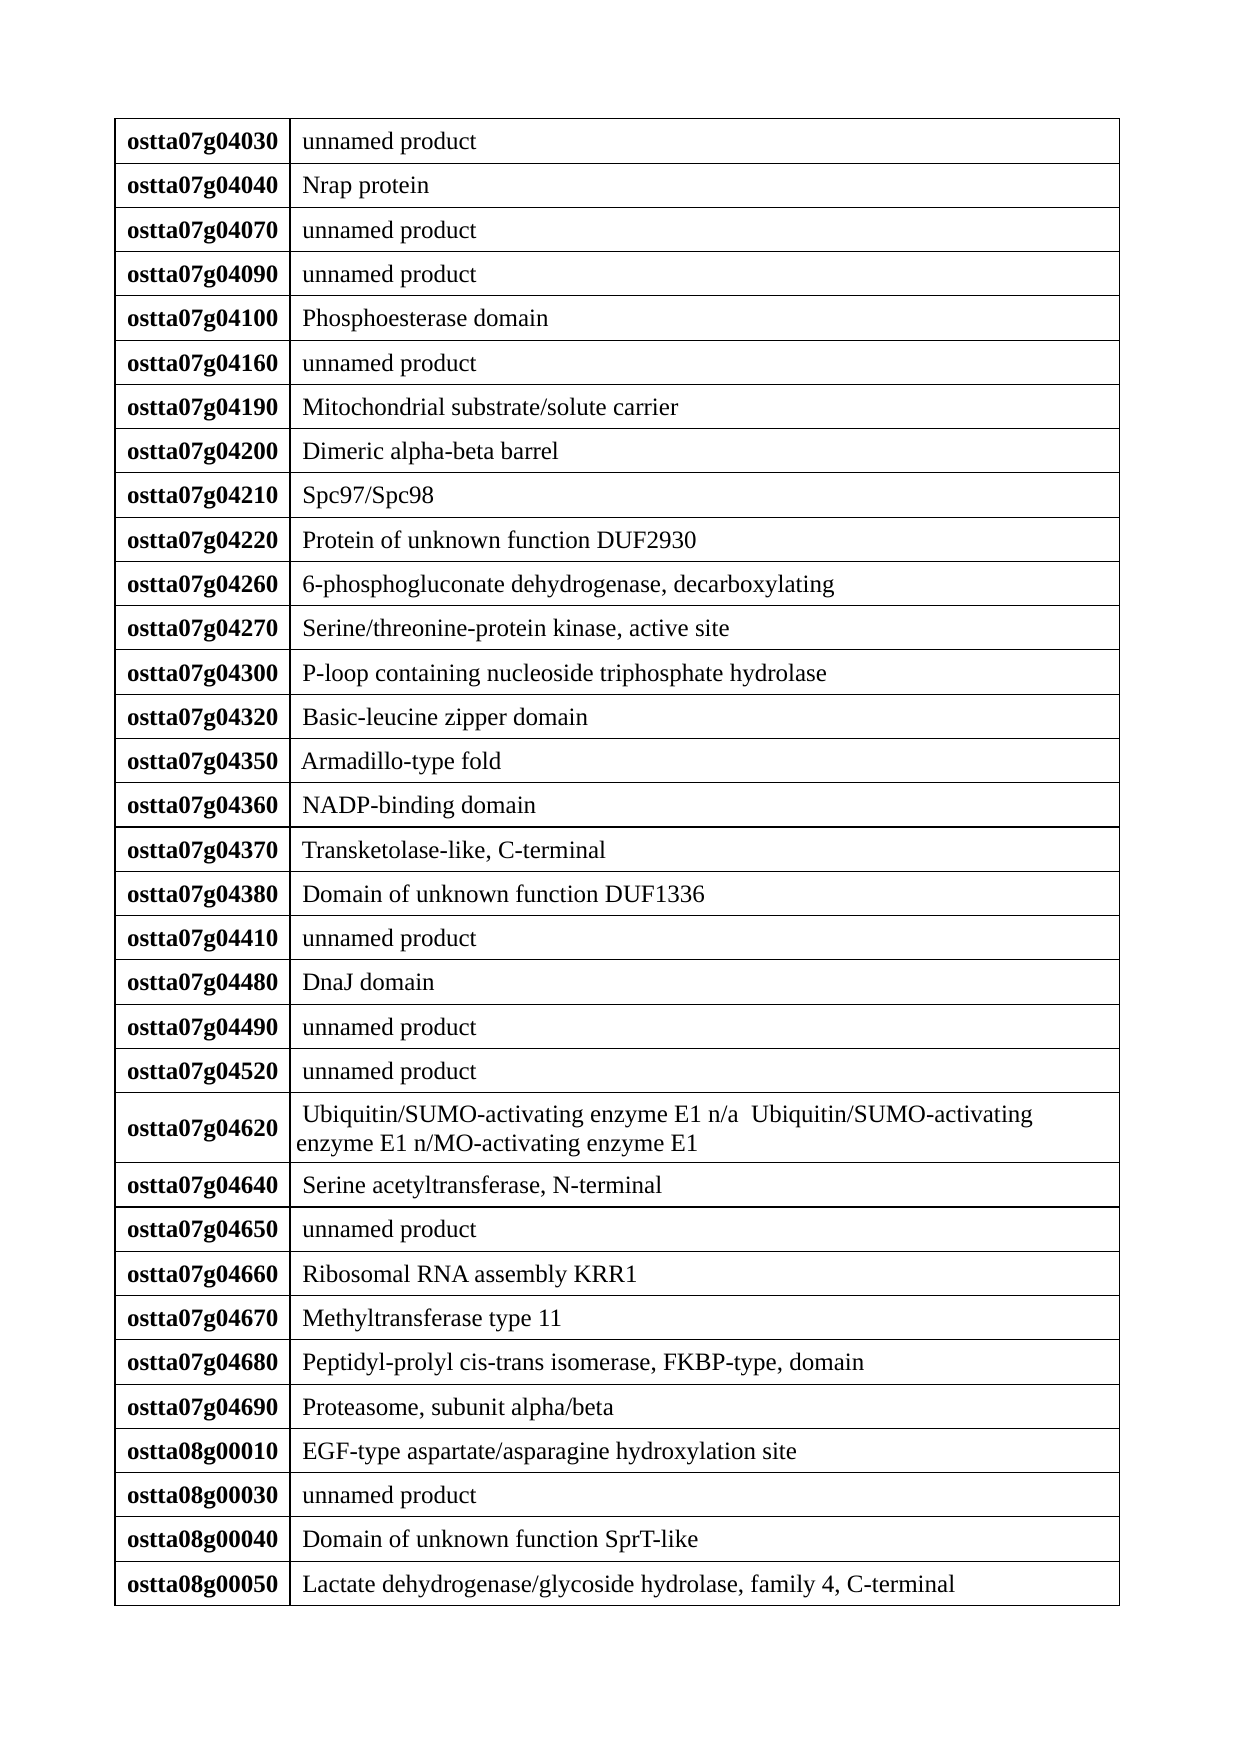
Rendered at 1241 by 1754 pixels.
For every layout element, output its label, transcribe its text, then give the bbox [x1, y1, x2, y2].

table_cell ostta07g04620 [116, 1093, 289, 1162]
table_cell Ribosomal RNA assembly KRR1 [291, 1252, 1119, 1295]
table_cell Spc97/Spc98 [291, 473, 1119, 517]
table_cell ostta07g04100 [116, 296, 289, 339]
table_cell ostta07g04660 [116, 1252, 289, 1295]
table_cell ostta07g04680 [116, 1340, 289, 1383]
table_cell unnamed product [291, 1473, 1119, 1516]
table_cell ostta07g04410 [116, 916, 289, 959]
table_cell ostta07g04030 [116, 119, 289, 162]
table_cell Serine acetyltransferase, N-terminal [291, 1163, 1119, 1206]
table_cell ostta07g04520 [116, 1049, 289, 1092]
table_cell unnamed product [291, 341, 1119, 384]
table_cell Dimeric alpha-beta barrel [291, 429, 1119, 472]
table_cell unnamed product [291, 1208, 1119, 1251]
table_cell Phosphoesterase domain [291, 296, 1119, 339]
table_cell unnamed product [291, 916, 1119, 959]
table_cell Basic-leucine zipper domain [291, 695, 1119, 738]
table_cell unnamed product [291, 208, 1119, 251]
table_cell ostta08g00040 [116, 1517, 289, 1561]
table_cell Peptidyl-prolyl cis-trans isomerase, FKBP-type, domain [291, 1340, 1119, 1383]
table_cell Domain of unknown function SprT-like [291, 1517, 1119, 1561]
table_cell 6-phosphogluconate dehydrogenase, decarboxylating [291, 562, 1119, 605]
table_cell Protein of unknown function DUF2930 [291, 518, 1119, 561]
table_cell ostta07g04260 [116, 562, 289, 605]
table_cell ostta07g04200 [116, 429, 289, 472]
table_cell P-loop containing nucleoside triphosphate hydrolase [291, 650, 1119, 694]
table_cell ostta07g04220 [116, 518, 289, 561]
table_cell Ubiquitin/SUMO-activating enzyme E1 n/a Ubiquitin/SUMO-activating enzyme E1 n/MO-activating enzyme E1 [291, 1093, 1119, 1162]
table_cell ostta07g04090 [116, 252, 289, 295]
table_cell unnamed product [291, 1005, 1119, 1048]
table_cell ostta07g04650 [116, 1208, 289, 1251]
table_cell ostta07g04040 [116, 164, 289, 207]
table_cell ostta07g04490 [116, 1005, 289, 1048]
table_cell ostta07g04270 [116, 606, 289, 649]
table_cell Serine/threonine-protein kinase, active site [291, 606, 1119, 649]
table_cell ostta07g04190 [116, 385, 289, 428]
table_cell ostta08g00050 [116, 1562, 289, 1605]
table_cell Proteasome, subunit alpha/beta [291, 1385, 1119, 1428]
table_cell ostta07g04690 [116, 1385, 289, 1428]
table_cell Methyltransferase type 11 [291, 1296, 1119, 1339]
table_cell Lactate dehydrogenase/glycoside hydrolase, family 4, C-terminal [291, 1562, 1119, 1605]
table_cell ostta07g04480 [116, 960, 289, 1003]
table_cell unnamed product [291, 1049, 1119, 1092]
table_cell Armadillo-type fold [291, 739, 1119, 782]
table_cell Nrap protein [291, 164, 1119, 207]
table_cell DnaJ domain [291, 960, 1119, 1003]
table_cell EGF-type aspartate/asparagine hydroxylation site [291, 1429, 1119, 1472]
table_cell Domain of unknown function DUF1336 [291, 872, 1119, 915]
table_cell ostta07g04300 [116, 650, 289, 694]
table_cell ostta07g04160 [116, 341, 289, 384]
table_cell unnamed product [291, 119, 1119, 162]
table_cell ostta07g04070 [116, 208, 289, 251]
table_cell unnamed product [291, 252, 1119, 295]
table_cell ostta08g00010 [116, 1429, 289, 1472]
table_cell ostta07g04370 [116, 828, 289, 871]
table_cell ostta07g04360 [116, 783, 289, 826]
table_cell ostta07g04210 [116, 473, 289, 517]
table_cell Mitochondrial substrate/solute carrier [291, 385, 1119, 428]
table_cell ostta07g04320 [116, 695, 289, 738]
table_cell ostta07g04380 [116, 872, 289, 915]
table_cell Transketolase-like, C-terminal [291, 828, 1119, 871]
table_cell ostta07g04640 [116, 1163, 289, 1206]
table_cell NADP-binding domain [291, 783, 1119, 826]
table_cell ostta07g04350 [116, 739, 289, 782]
table_cell ostta08g00030 [116, 1473, 289, 1516]
table_cell ostta07g04670 [116, 1296, 289, 1339]
